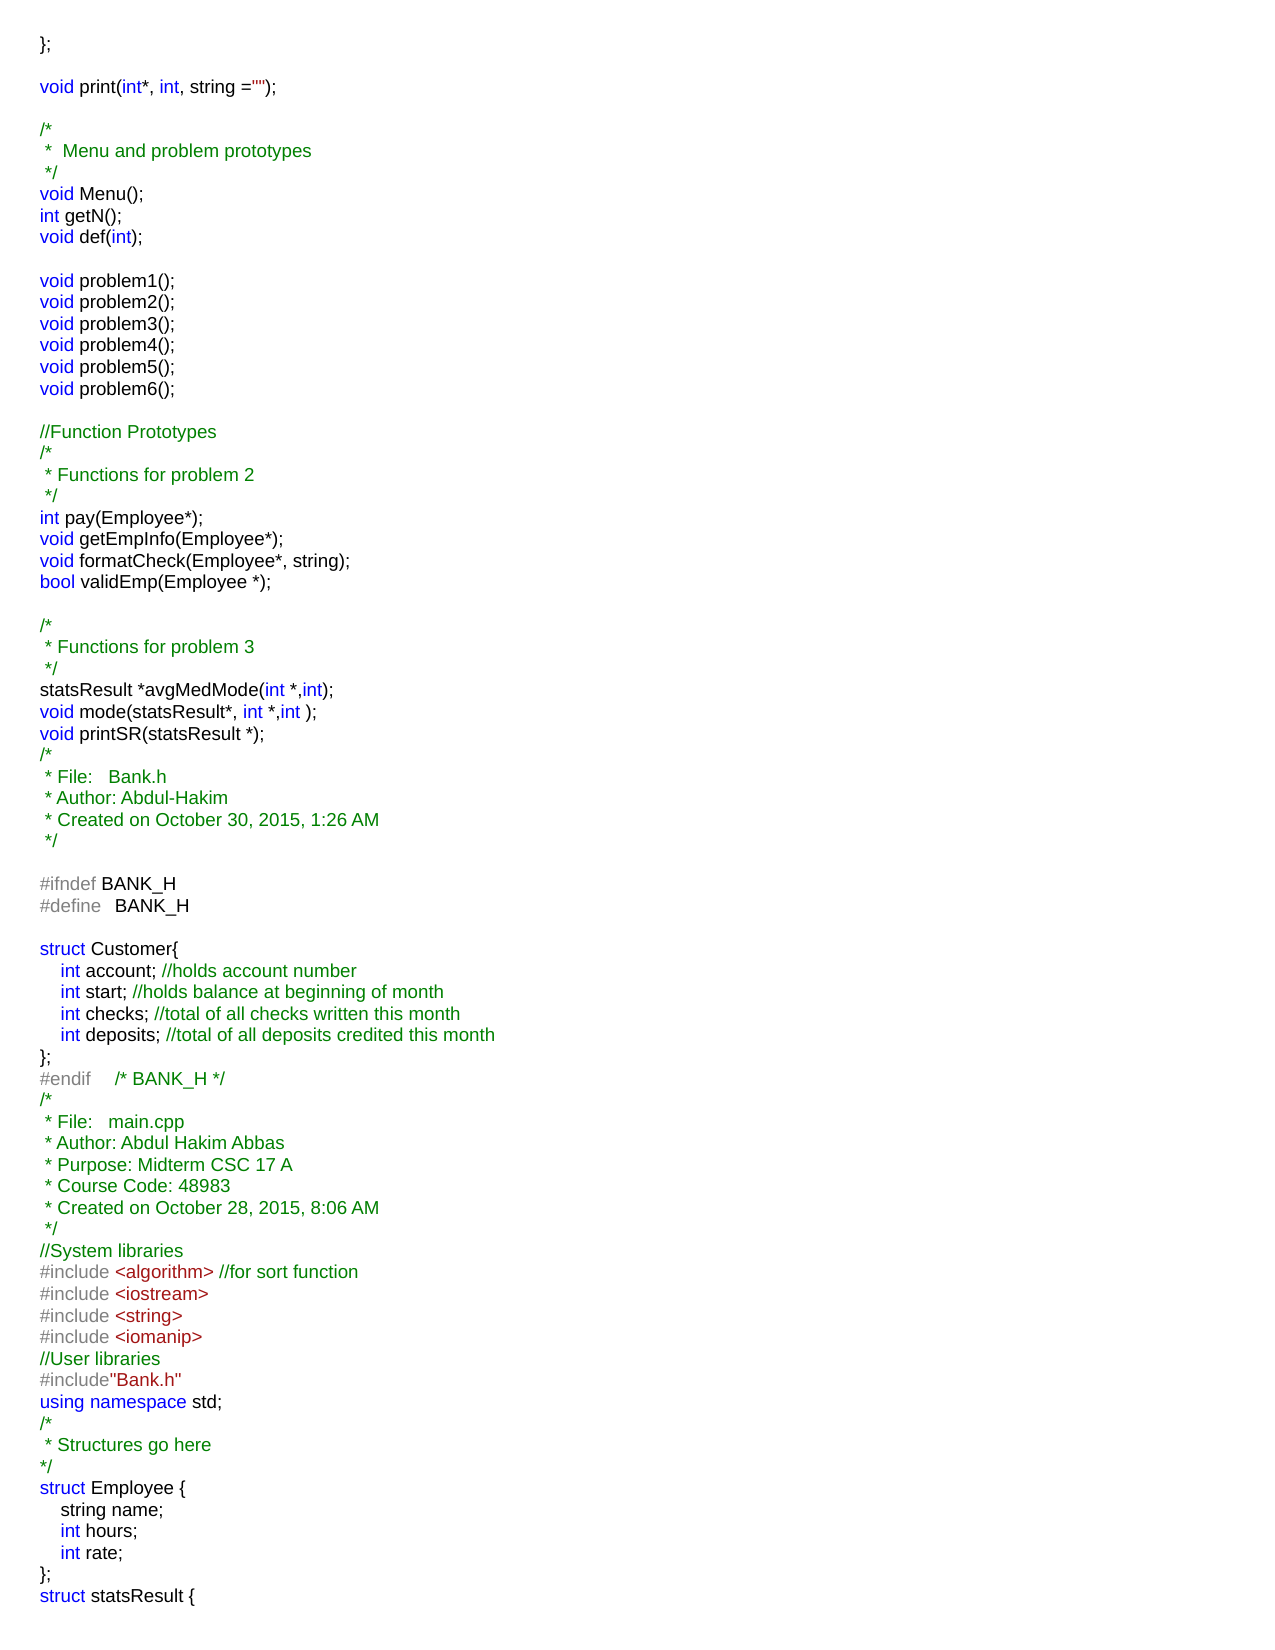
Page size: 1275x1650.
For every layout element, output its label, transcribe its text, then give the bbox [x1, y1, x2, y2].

text #endif /* BANK_H */ [39, 1067, 1156, 1089]
text void print(int*, int, string =""); [39, 75, 1156, 97]
text //Function Prototypes [39, 420, 1156, 442]
text void Menu(); [39, 183, 1156, 205]
text /* [39, 744, 1156, 765]
text int hours; [39, 1520, 1156, 1542]
text int deposits; //total of all deposits credited this month [39, 1024, 1156, 1046]
text /* [39, 118, 1156, 140]
text void problem1(); [39, 269, 1156, 291]
text * File: main.cpp [39, 1110, 1156, 1132]
text //User libraries [39, 1348, 1156, 1369]
text }; [39, 1046, 1156, 1067]
text */ [39, 658, 1156, 679]
text void problem4(); [39, 334, 1156, 356]
text /* [39, 1089, 1156, 1110]
text using namespace std; [39, 1391, 1156, 1412]
text */ [39, 1218, 1156, 1240]
text /* [39, 614, 1156, 636]
text */ [39, 485, 1156, 507]
text int account; //holds account number [39, 959, 1156, 981]
text struct Employee { [39, 1477, 1156, 1498]
text }; [39, 32, 1156, 54]
text #include <algorithm> //for sort function [39, 1261, 1156, 1283]
text * Functions for problem 2 [39, 463, 1156, 485]
text struct statsResult { [39, 1585, 1156, 1606]
text struct Customer{ [39, 938, 1156, 959]
text string name; [39, 1498, 1156, 1520]
text #include <iostream> [39, 1283, 1156, 1304]
text int rate; [39, 1542, 1156, 1563]
text */ [39, 162, 1156, 183]
text statsResult *avgMedMode(int *,int); [39, 679, 1156, 701]
text void getEmpInfo(Employee*); [39, 528, 1156, 550]
text /* [39, 1412, 1156, 1434]
text bool validEmp(Employee *); [39, 571, 1156, 593]
text * Functions for problem 3 [39, 636, 1156, 658]
text void problem6(); [39, 377, 1156, 399]
text #include"Bank.h" [39, 1369, 1156, 1391]
text }; [39, 1563, 1156, 1585]
text * Created on October 28, 2015, 8:06 AM [39, 1197, 1156, 1218]
text void problem3(); [39, 313, 1156, 334]
text void def(int); [39, 226, 1156, 248]
text * File: Bank.h [39, 765, 1156, 787]
text * Structures go here [39, 1434, 1156, 1455]
text void printSR(statsResult *); [39, 722, 1156, 744]
text int pay(Employee*); [39, 507, 1156, 528]
text #ifndef BANK_H [39, 873, 1156, 895]
text * Author: Abdul-Hakim [39, 787, 1156, 808]
text void mode(statsResult*, int *,int ); [39, 701, 1156, 722]
text void formatCheck(Employee*, string); [39, 550, 1156, 571]
text int checks; //total of all checks written this month [39, 1003, 1156, 1024]
text void problem2(); [39, 291, 1156, 313]
text /* [39, 442, 1156, 463]
text #include <string> [39, 1304, 1156, 1326]
text int start; //holds balance at beginning of month [39, 981, 1156, 1003]
text //System libraries [39, 1240, 1156, 1261]
text #include <iomanip> [39, 1326, 1156, 1348]
text * Purpose: Midterm CSC 17 A [39, 1153, 1156, 1175]
text * Author: Abdul Hakim Abbas [39, 1132, 1156, 1153]
text void problem5(); [39, 356, 1156, 377]
text #define BANK_H [39, 895, 1156, 916]
text int getN(); [39, 205, 1156, 226]
text */ [39, 830, 1156, 852]
text */ [39, 1455, 1156, 1477]
text * Course Code: 48983 [39, 1175, 1156, 1197]
text * Created on October 30, 2015, 1:26 AM [39, 808, 1156, 830]
text * Menu and problem prototypes [39, 140, 1156, 162]
